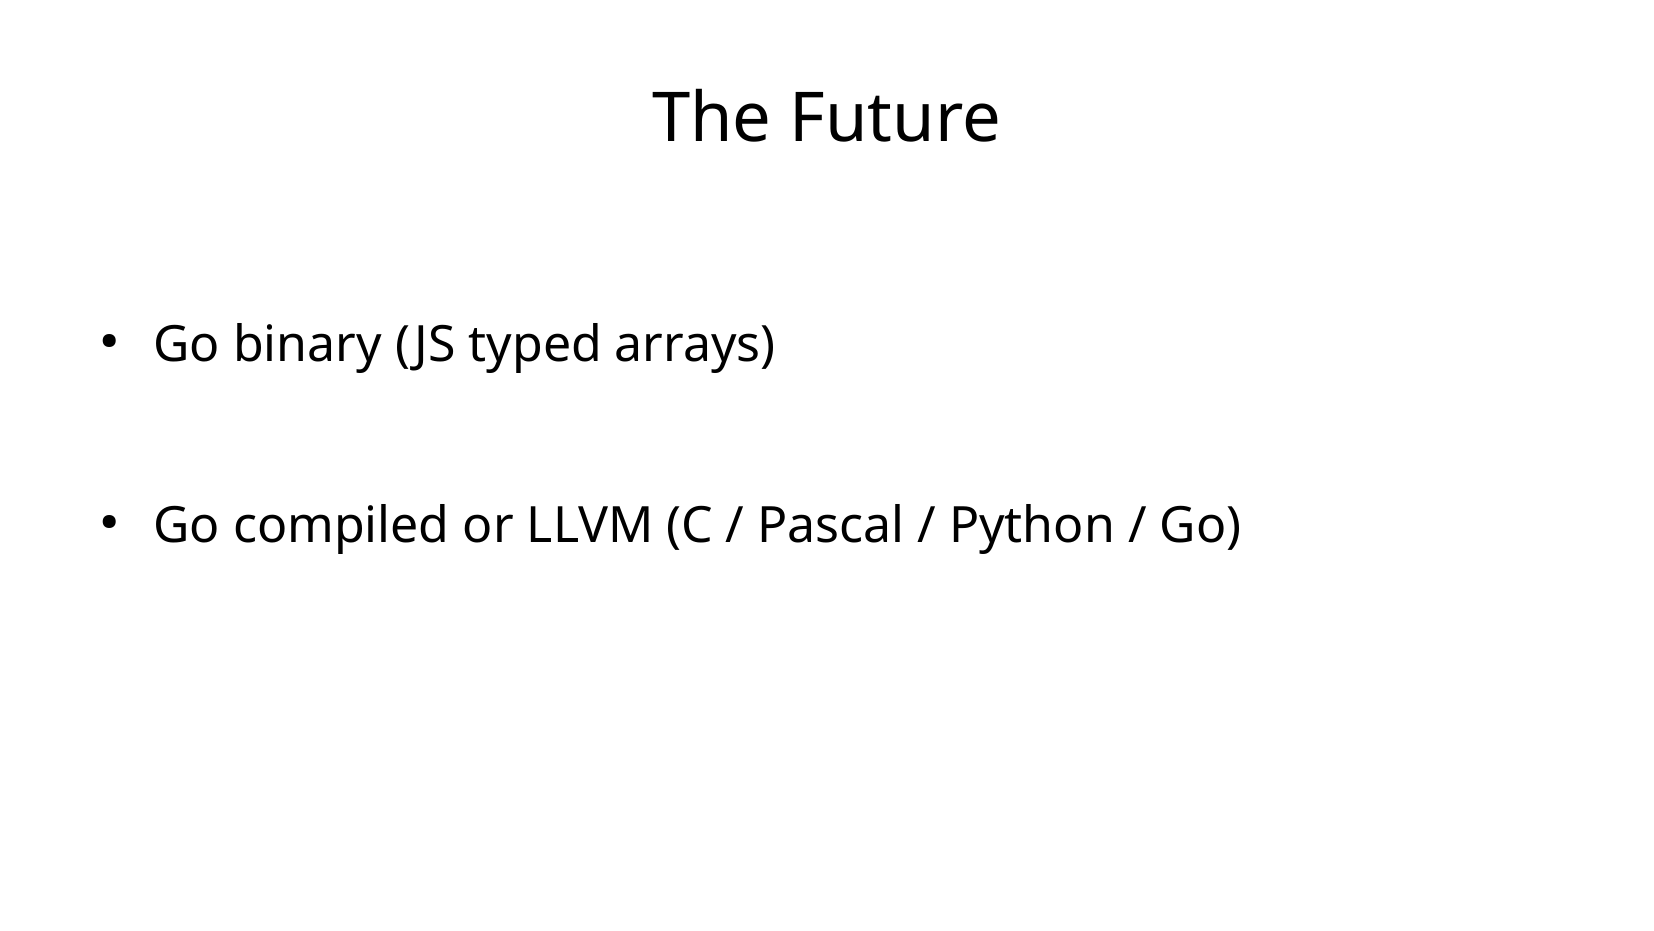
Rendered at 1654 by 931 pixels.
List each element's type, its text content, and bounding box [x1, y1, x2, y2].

title The Future [82, 37, 1571, 193]
list Go binary (JS typed arrays) Go compiled or LLVM (C / Pascal / Python / Go) [82, 217, 1571, 758]
